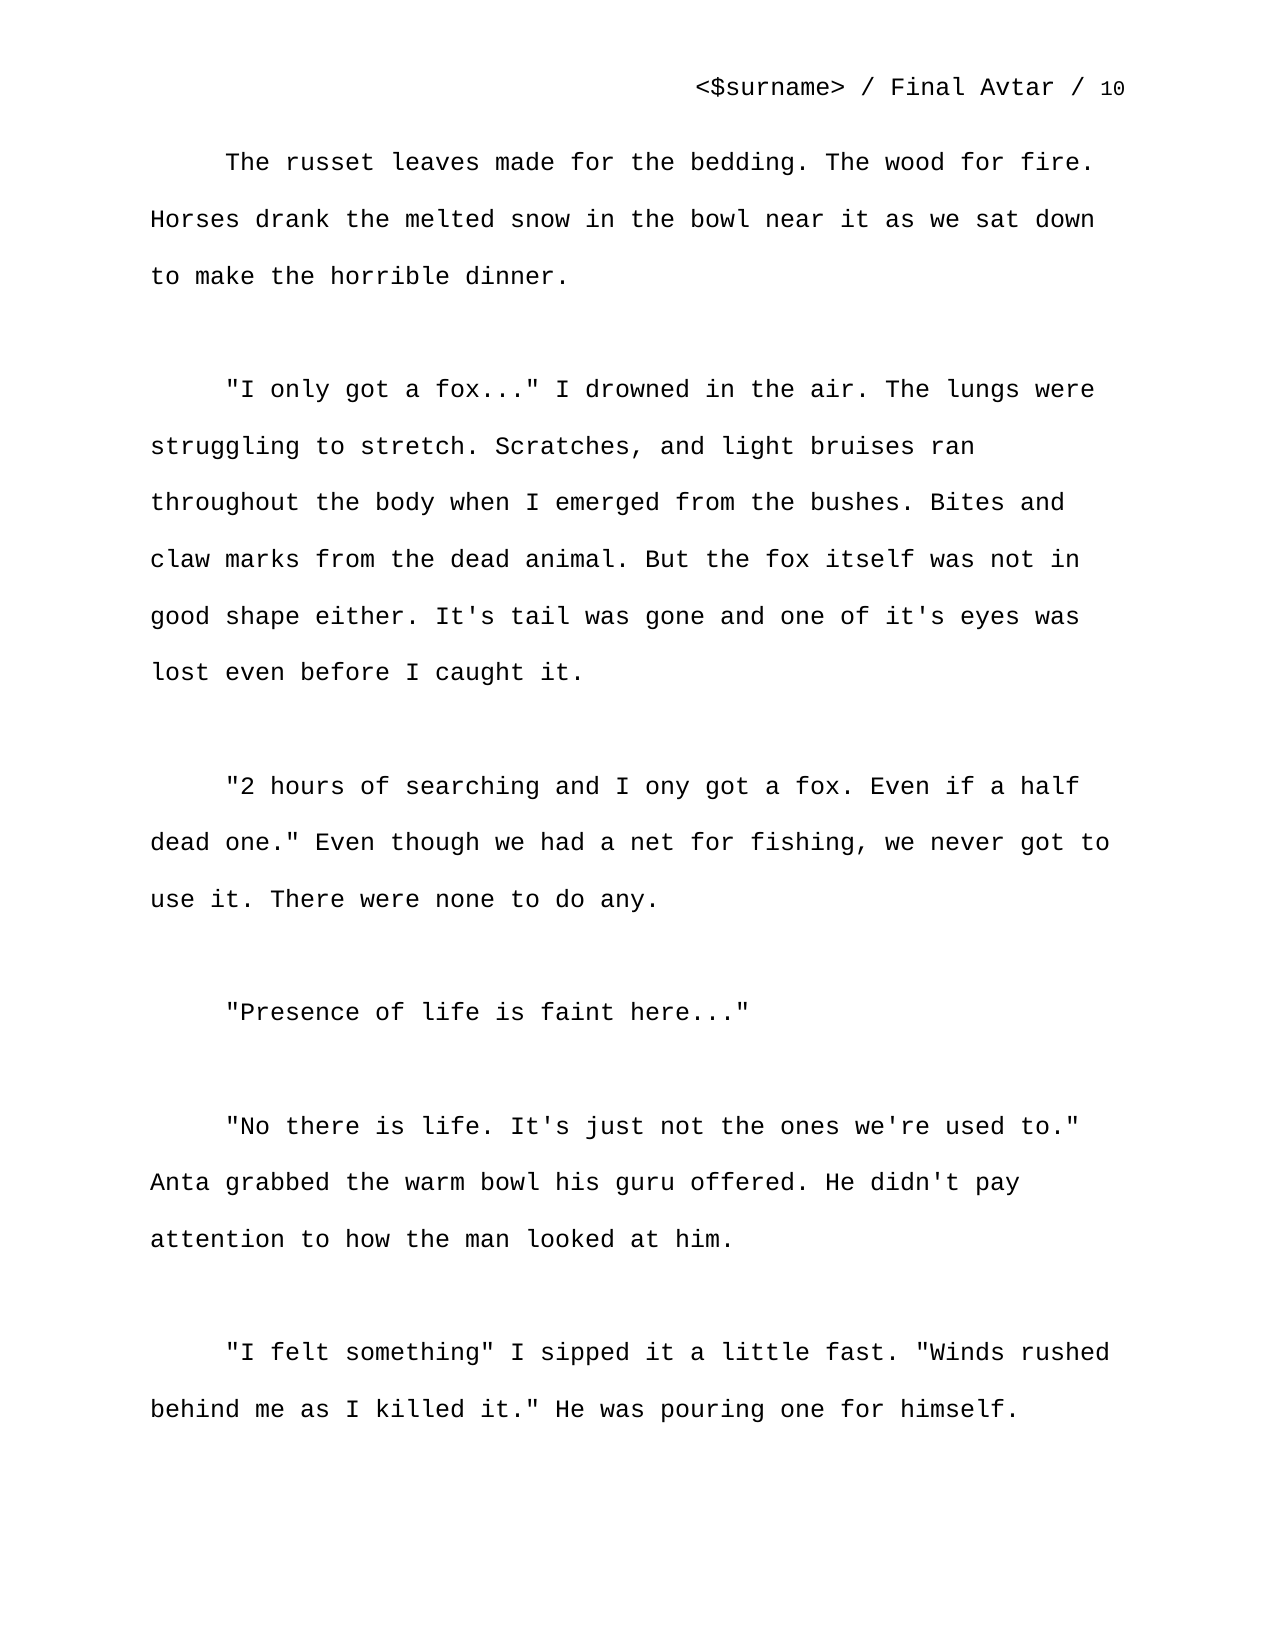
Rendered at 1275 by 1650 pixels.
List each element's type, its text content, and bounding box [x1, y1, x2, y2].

text "2 hours of searching and I ony got a fox. Even if a half dead one." Even though we had a net for fishing, we never got to use it. There were none to do any. [150, 773, 1125, 915]
text "I only got a fox..." I drowned in the air. The lungs were struggling to stretch. Scratches, and light bruises ran throughout the body when I emerged from the bushes. Bites and claw marks from the dead animal. But the fox itself was not in good shape either. It's tail was gone and one of it's eyes was lost even before I caught it. [150, 377, 1125, 688]
text "No there is life. It's just not the ones we're used to." Anta grabbed the warm bowl his guru offered. He didn't pay attention to how the man looked at him. [150, 1113, 1125, 1255]
text "Presence of life is faint here..." [150, 1000, 1125, 1028]
text The russet leaves made for the bedding. The wood for fire. Horses drank the melted snow in the bowl near it as we sat down to make the horrible dinner. [150, 150, 1125, 292]
text "I felt something" I sipped it a little fast. "Winds rushed behind me as I killed it." He was pouring one for himself. [150, 1340, 1125, 1425]
